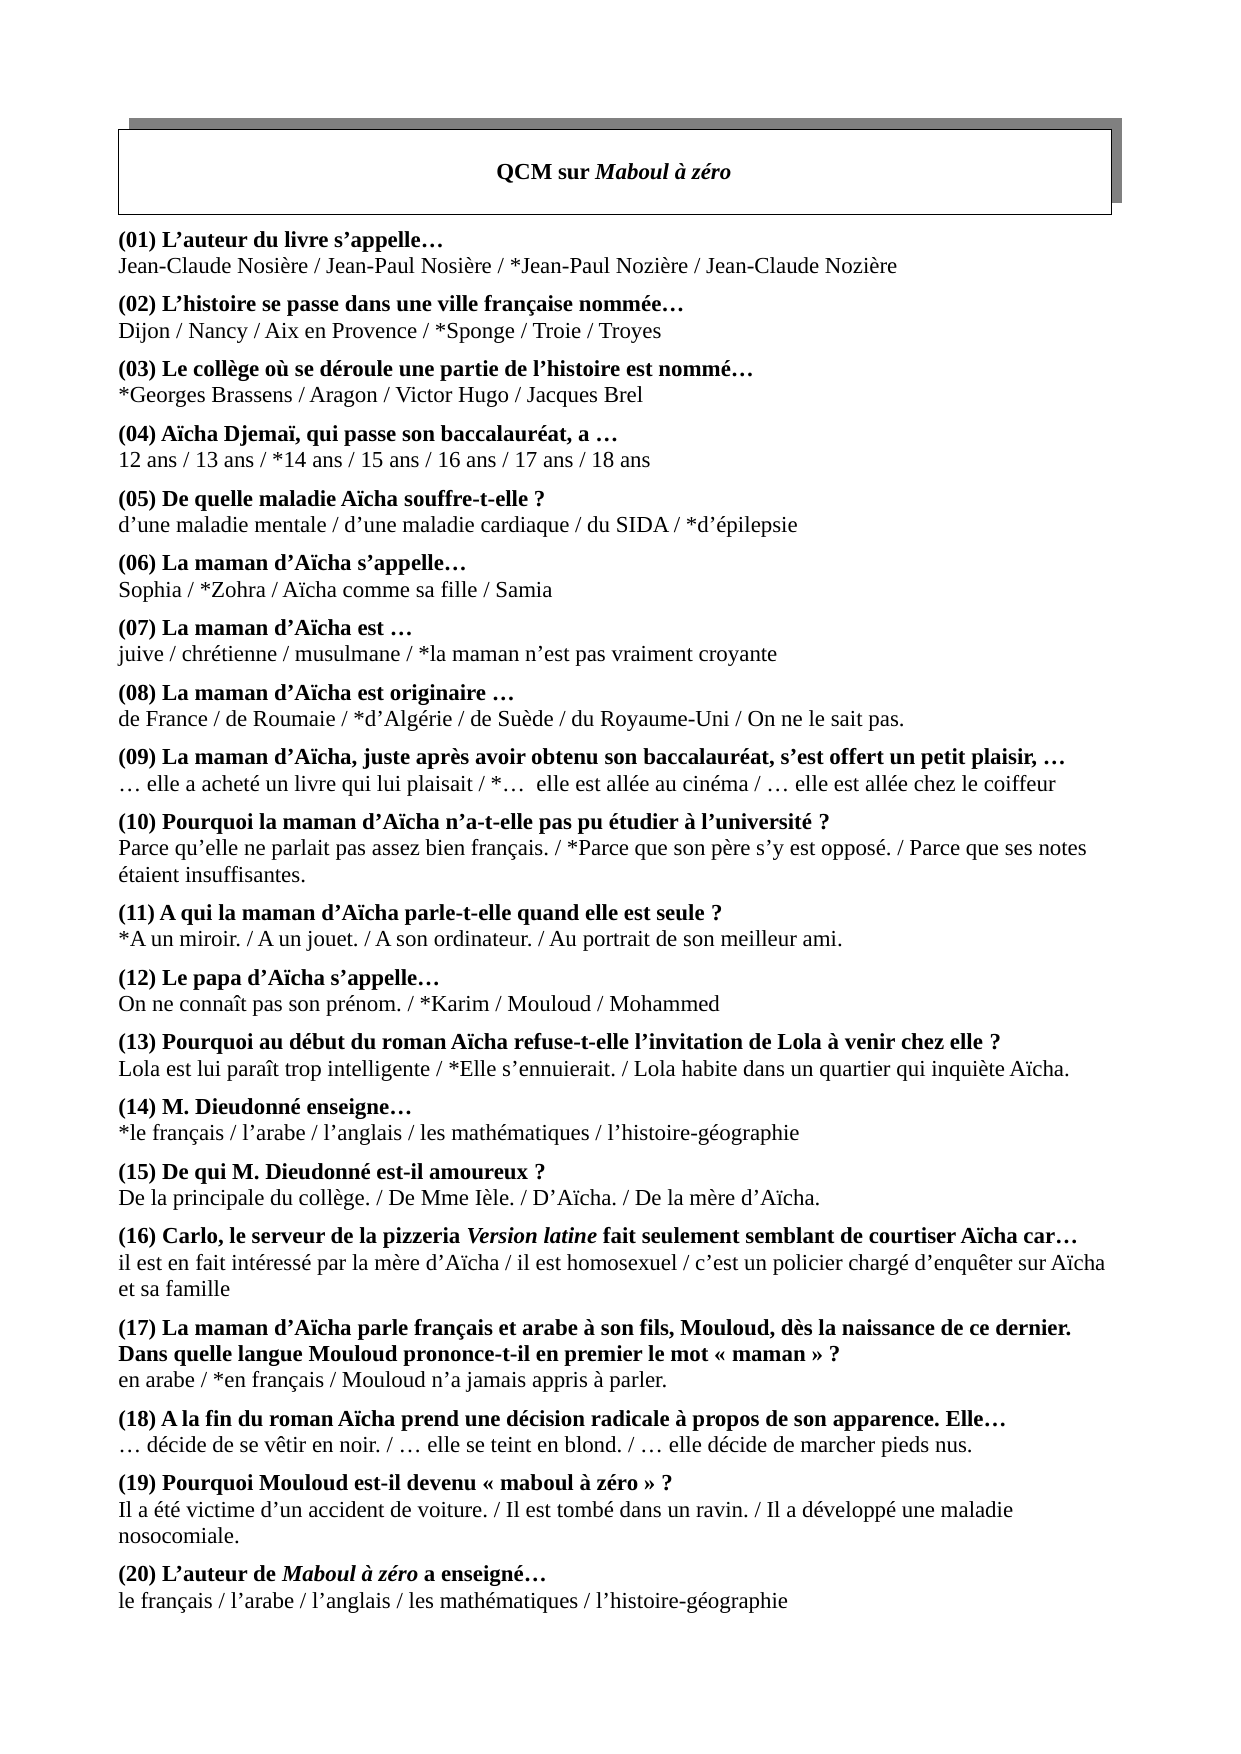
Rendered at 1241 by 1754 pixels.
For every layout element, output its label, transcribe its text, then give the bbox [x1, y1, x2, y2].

text De la principale du collège. / De Mme Ièle. / D’Aïcha. / De la mère d’Aïcha. [118, 1184, 1122, 1211]
text *le français / l’arabe / l’anglais / les mathématiques / l’histoire-géographie [118, 1119, 1122, 1146]
text (20) L’auteur de Maboul à zéro a enseigné… [118, 1560, 1122, 1587]
text (03) Le collège où se déroule une partie de l’histoire est nommé… [118, 355, 1122, 382]
text de France / de Roumaie / *d’Algérie / de Suède / du Royaume-Uni / On ne le sait pas. [118, 705, 1122, 731]
text (12) Le papa d’Aïcha s’appelle… [118, 964, 1122, 990]
text le français / l’arabe / l’anglais / les mathématiques / l’histoire-géographie [118, 1587, 1122, 1613]
text (04) Aïcha Djemaï, qui passe son baccalauréat, a … [118, 420, 1122, 446]
text (18) A la fin du roman Aïcha prend une décision radicale à propos de son apparence. Elle… [118, 1404, 1122, 1431]
text (05) De quelle maladie Aïcha souffre-t-elle ? [118, 484, 1122, 511]
text (09) La maman d’Aïcha, juste après avoir obtenu son baccalauréat, s’est offert un petit plaisir, … [118, 743, 1122, 770]
text Lola est lui paraît trop intelligente / *Elle s’ennuierait. / Lola habite dans un quartier qui inquiète Aïcha. [118, 1055, 1122, 1081]
text On ne connaît pas son prénom. / *Karim / Mouloud / Mohammed [118, 990, 1122, 1016]
text (02) L’histoire se passe dans une ville française nommée… [118, 291, 1122, 317]
text d’une maladie mentale / d’une maladie cardiaque / du SIDA / *d’épilepsie [118, 511, 1122, 537]
text (08) La maman d’Aïcha est originaire … [118, 679, 1122, 705]
text … décide de se vêtir en noir. / … elle se teint en blond. / … elle décide de marcher pieds nus. [118, 1431, 1122, 1457]
text (01) L’auteur du livre s’appelle… [118, 226, 1122, 252]
text (15) De qui M. Dieudonné est-il amoureux ? [118, 1158, 1122, 1184]
text en arabe / *en français / Mouloud n’a jamais appris à parler. [118, 1366, 1122, 1393]
text (11) A qui la maman d’Aïcha parle-t-elle quand elle est seule ? [118, 899, 1122, 925]
text Parce qu’elle ne parlait pas assez bien français. / *Parce que son père s’y est opposé. / Parce que ses notes étaient insuffisantes. [118, 834, 1122, 887]
text il est en fait intéressé par la mère d’Aïcha / il est homosexuel / c’est un policier chargé d’enquêter sur Aïcha et sa famille [118, 1249, 1122, 1302]
text Il a été victime d’un accident de voiture. / Il est tombé dans un ravin. / Il a développé une maladie nosocomiale. [118, 1496, 1122, 1548]
text (07) La maman d’Aïcha est … [118, 614, 1122, 640]
text (13) Pourquoi au début du roman Aïcha refuse-t-elle l’invitation de Lola à venir chez elle ? [118, 1028, 1122, 1055]
text Dijon / Nancy / Aix en Provence / *Sponge / Troie / Troyes [118, 317, 1122, 343]
text QCM sur Maboul à zéro [119, 155, 1111, 184]
text (06) La maman d’Aïcha s’appelle… [118, 549, 1122, 576]
text (14) M. Dieudonné enseigne… [118, 1093, 1122, 1119]
text … elle a acheté un livre qui lui plaisait / *… elle est allée au cinéma / … elle est allée chez le coiffeur [118, 770, 1122, 796]
text *A un miroir. / A un jouet. / A son ordinateur. / Au portrait de son meilleur ami. [118, 925, 1122, 952]
text (10) Pourquoi la maman d’Aïcha n’a-t-elle pas pu étudier à l’université ? [118, 808, 1122, 834]
text (16) Carlo, le serveur de la pizzeria Version latine fait seulement semblant de courtiser Aïcha car… [118, 1222, 1122, 1249]
text Jean-Claude Nosière / Jean-Paul Nosière / *Jean-Paul Nozière / Jean-Claude Nozière [118, 252, 1122, 278]
text juive / chrétienne / musulmane / *la maman n’est pas vraiment croyante [118, 640, 1122, 667]
text (19) Pourquoi Mouloud est-il devenu « maboul à zéro » ? [118, 1469, 1122, 1496]
text *Georges Brassens / Aragon / Victor Hugo / Jacques Brel [118, 382, 1122, 408]
text (17) La maman d’Aïcha parle français et arabe à son fils, Mouloud, dès la naissance de ce dernier. Dans quelle langue Mouloud prononce-t-il en premier le mot « maman » ? [118, 1313, 1122, 1366]
text Sophia / *Zohra / Aïcha comme sa fille / Samia [118, 576, 1122, 602]
text 12 ans / 13 ans / *14 ans / 15 ans / 16 ans / 17 ans / 18 ans [118, 446, 1122, 473]
